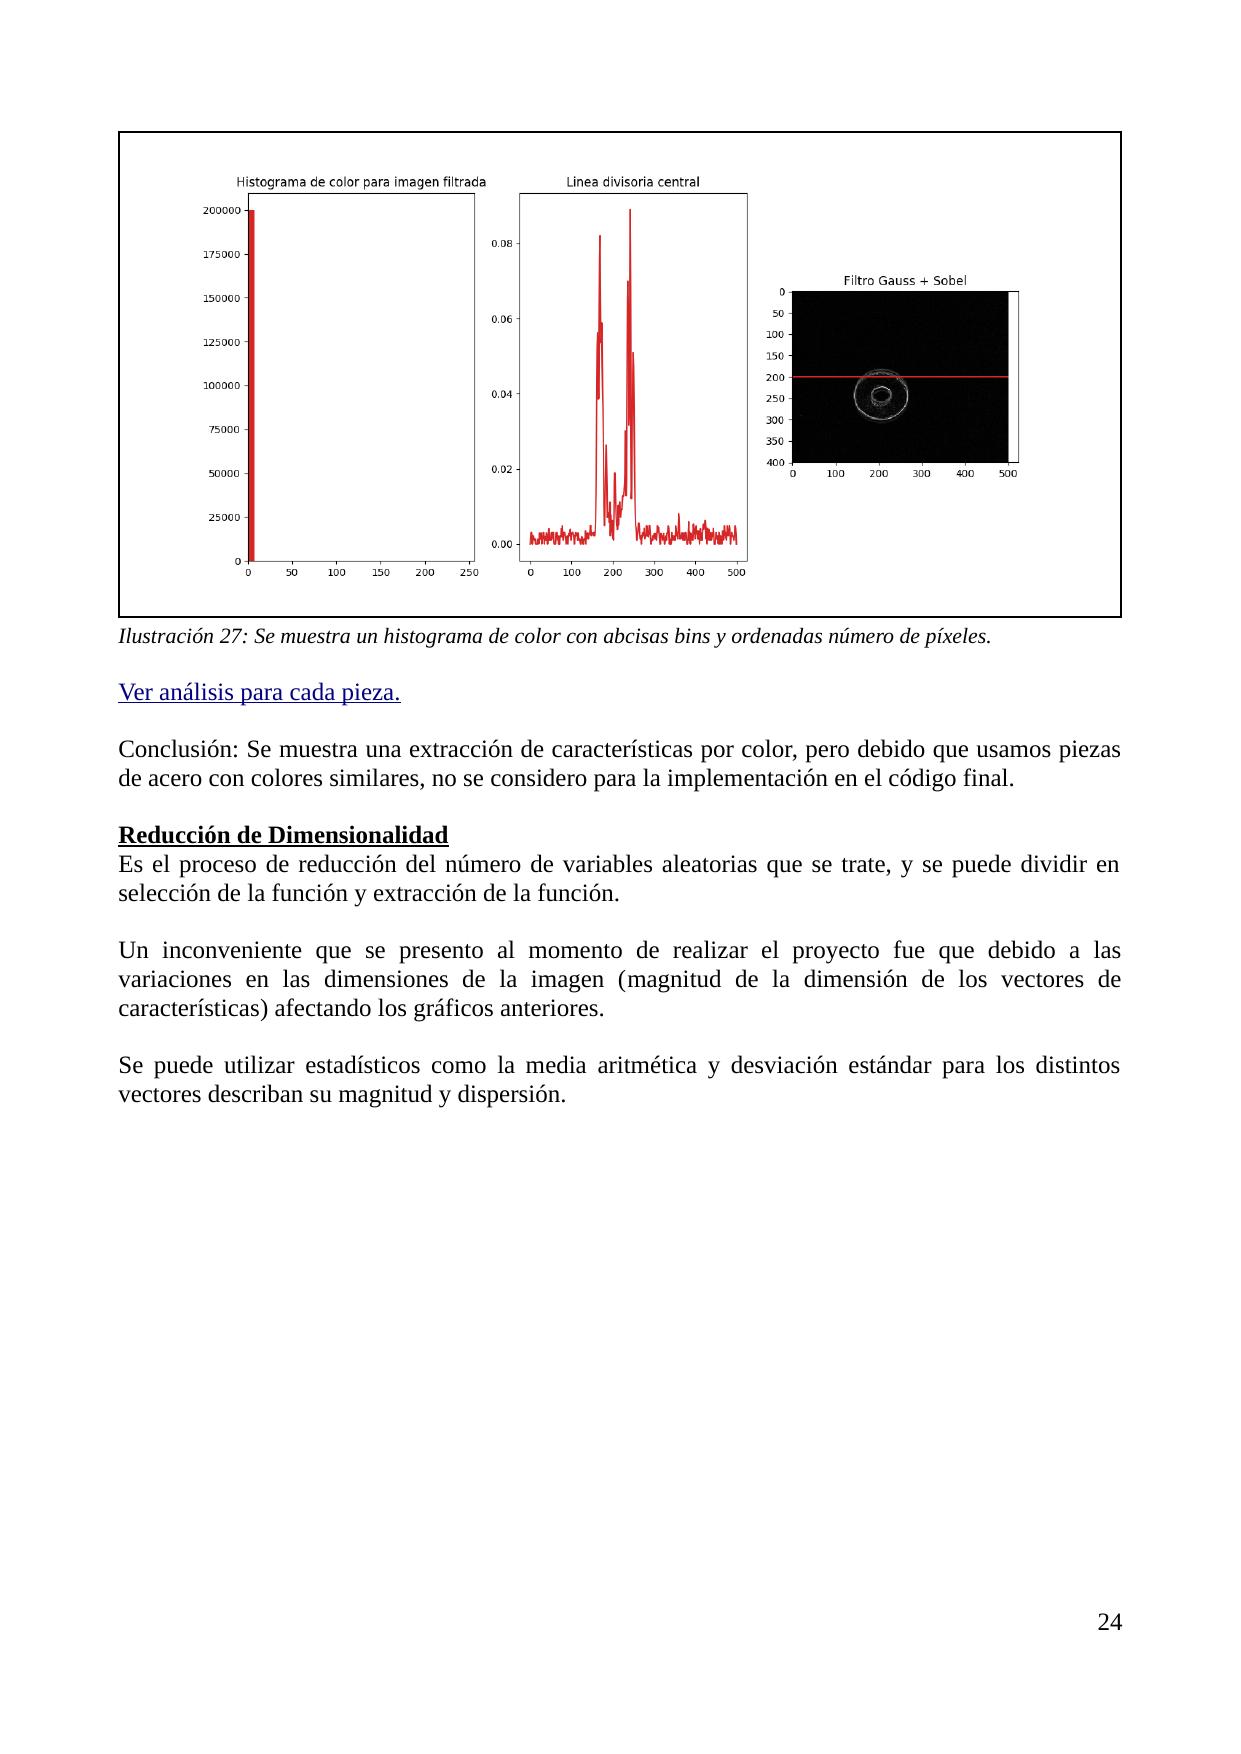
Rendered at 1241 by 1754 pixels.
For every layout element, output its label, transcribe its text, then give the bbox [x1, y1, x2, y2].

text Conclusión: Se muestra una extracción de características por color, pero debido que usamos piezas de acero con colores similares, no se considero para la implementación en el código final. [118, 734, 1122, 792]
text Ilustración 27: Se muestra un histograma de color con abcisas bins y ordenadas número de píxeles. [118, 618, 1122, 648]
text Es el proceso de reducción del número de variables aleatorias que se trate, y se puede dividir en selección de la función y extracción de la función. [118, 849, 1122, 907]
text Se puede utilizar estadísticos como la media aritmética y desviación estándar para los distintos vectores describan su magnitud y dispersión. [118, 1050, 1122, 1108]
text Un inconveniente que se presento al momento de realizar el proyecto fue que debido a las variaciones en las dimensiones de la imagen (magnitud de la dimensión de los vectores de características) afectando los gráficos anteriores. [118, 935, 1122, 1022]
text [120, 133, 1120, 616]
text Ver análisis para cada pieza. [118, 677, 1122, 705]
picture [123, 135, 1118, 613]
text Reducción de Dimensionalidad [118, 820, 1122, 849]
